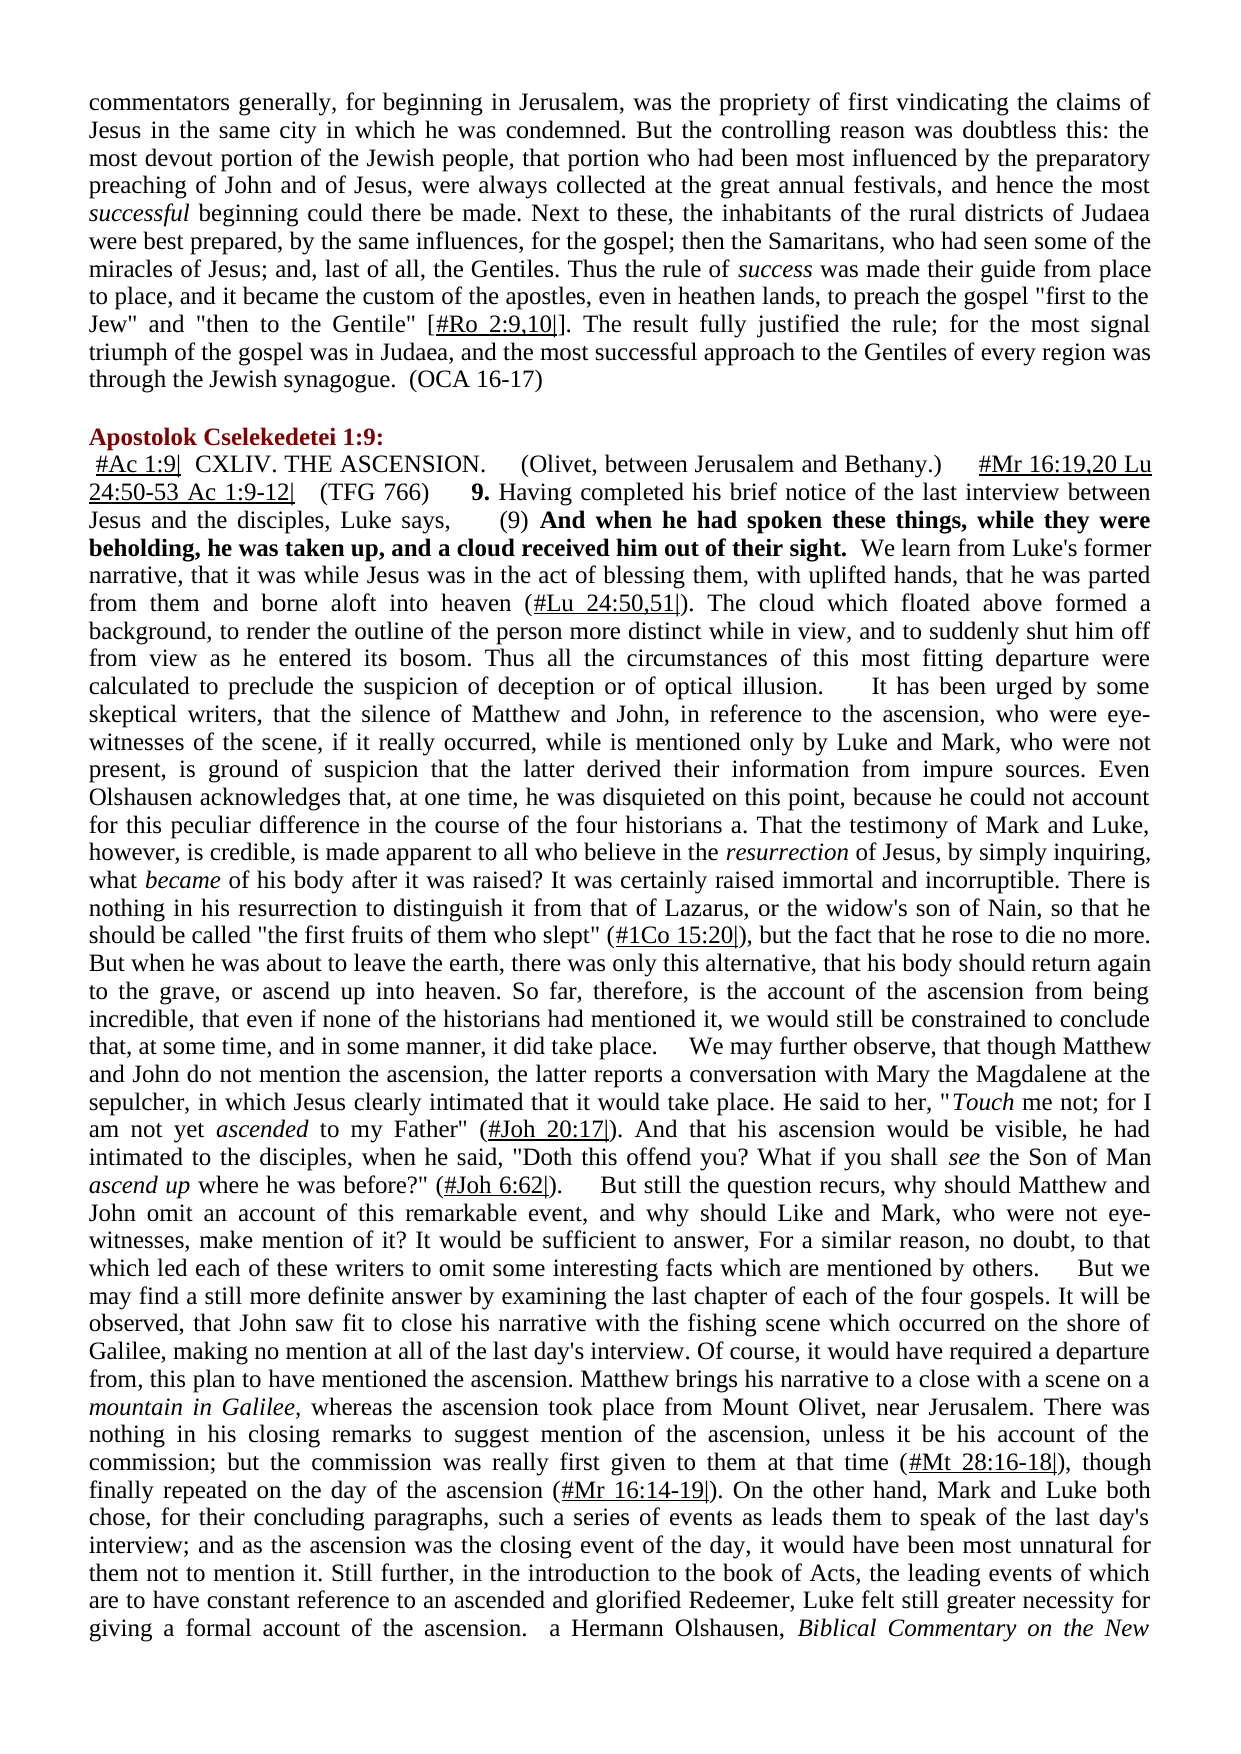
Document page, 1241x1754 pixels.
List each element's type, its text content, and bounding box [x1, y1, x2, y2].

text #Ac 1:9| CXLIV. THE ASCENSION. (Olivet, between Jerusalem and Bethany.) #Mr 16:19,20 Lu 24:50-53 Ac 1:9-12| (TFG 766) 9. Having completed his brief notice of the last interview between Jesus and the disciples, Luke says, (9) And when he had spoken these things, while they were beholding, he was taken up, and a cloud received him out of their sight. We learn from Luke's former narrative, that it was while Jesus was in the act of blessing them, with uplifted hands, that he was parted from them and borne aloft into heaven (#Lu 24:50,51|). The cloud which floated above formed a background, to render the outline of the person more distinct while in view, and to suddenly shut him off from view as he entered its bosom. Thus all the circumstances of this most fitting departure were calculated to preclude the suspicion of deception or of optical illusion. It has been urged by some skeptical writers, that the silence of Matthew and John, in reference to the ascension, who were eye-witnesses of the scene, if it really occurred, while is mentioned only by Luke and Mark, who were not present, is ground of suspicion that the latter derived their information from impure sources. Even Olshausen acknowledges that, at one time, he was disquieted on this point, because he could not account for this peculiar difference in the course of the four historians a. That the testimony of Mark and Luke, however, is credible, is made apparent to all who believe in the resurrection of Jesus, by simply inquiring, what became of his body after it was raised? It was certainly raised immortal and incorruptible. There is nothing in his resurrection to distinguish it from that of Lazarus, or the widow's son of Nain, so that he should be called "the first fruits of them who slept" (#1Co 15:20|), but the fact that he rose to die no more. But when he was about to leave the earth, there was only this alternative, that his body should return again to the grave, or ascend up into heaven. So far, therefore, is the account of the ascension from being incredible, that even if none of the historians had mentioned it, we would still be constrained to conclude that, at some time, and in some manner, it did take place. We may further observe, that though Matthew and John do not mention the ascension, the latter reports a conversation with Mary the Magdalene at the sepulcher, in which Jesus clearly intimated that it would take place. He said to her, "Touch me not; for I am not yet ascended to my Father" (#Joh 20:17|). And that his ascension would be visible, he had intimated to the disciples, when he said, "Doth this offend you? What if you shall see the Son of Man ascend up where he was before?" (#Joh 6:62|). But still the question recurs, why should Matthew and John omit an account of this remarkable event, and why should Like and Mark, who were not eye-witnesses, make mention of it? It would be sufficient to answer, For a similar reason, no doubt, to that which led each of these writers to omit some interesting facts which are mentioned by others. But we may find a still more definite answer by examining the last chapter of each of the four gospels. It will be observed, that John saw fit to close his narrative with the fishing scene which occurred on the shore of Galilee, making no mention at all of the last day's interview. Of course, it would have required a departure from, this plan to have mentioned the ascension. Matthew brings his narrative to a close with a scene on a mountain in Galilee, whereas the ascension took place from Mount Olivet, near Jerusalem. There was nothing in his closing remarks to suggest mention of the ascension, unless it be his account of the commission; but the commission was really first given to them at that time (#Mt 28:16-18|), though finally repeated on the day of the ascension (#Mr 16:14-19|). On the other hand, Mark and Luke both chose, for their concluding paragraphs, such a series of events as leads them to speak of the last day's interview; and as the ascension was the closing event of the day, it would have been most unnatural for them not to mention it. Still further, in the introduction to the book of Acts, the leading events of which are to have constant reference to an ascended and glorified Redeemer, Luke felt still greater necessity for giving a formal account of the ascension. a Hermann Olshausen, Biblical Commentary on the New [88, 451, 1152, 1642]
text Apostolok Cselekedetei 1:9: [88, 423, 1152, 451]
text commentators generally, for beginning in Jerusalem, was the propriety of first vindicating the claims of Jesus in the same city in which he was condemned. But the controlling reason was doubtless this: the most devout portion of the Jewish people, that portion who had been most influenced by the preparatory preaching of John and of Jesus, were always collected at the great annual festivals, and hence the most successful beginning could there be made. Next to these, the inhabitants of the rural districts of Judaea were best prepared, by the same influences, for the gospel; then the Samaritans, who had seen some of the miracles of Jesus; and, last of all, the Gentiles. Thus the rule of success was made their guide from place to place, and it became the custom of the apostles, even in heathen lands, to preach the gospel "first to the Jew" and "then to the Gentile" [#Ro 2:9,10|]. The result fully justified the rule; for the most signal triumph of the gospel was in Judaea, and the most successful approach to the Gentiles of every region was through the Jewish synagogue. (OCA 16-17) [88, 88, 1152, 393]
